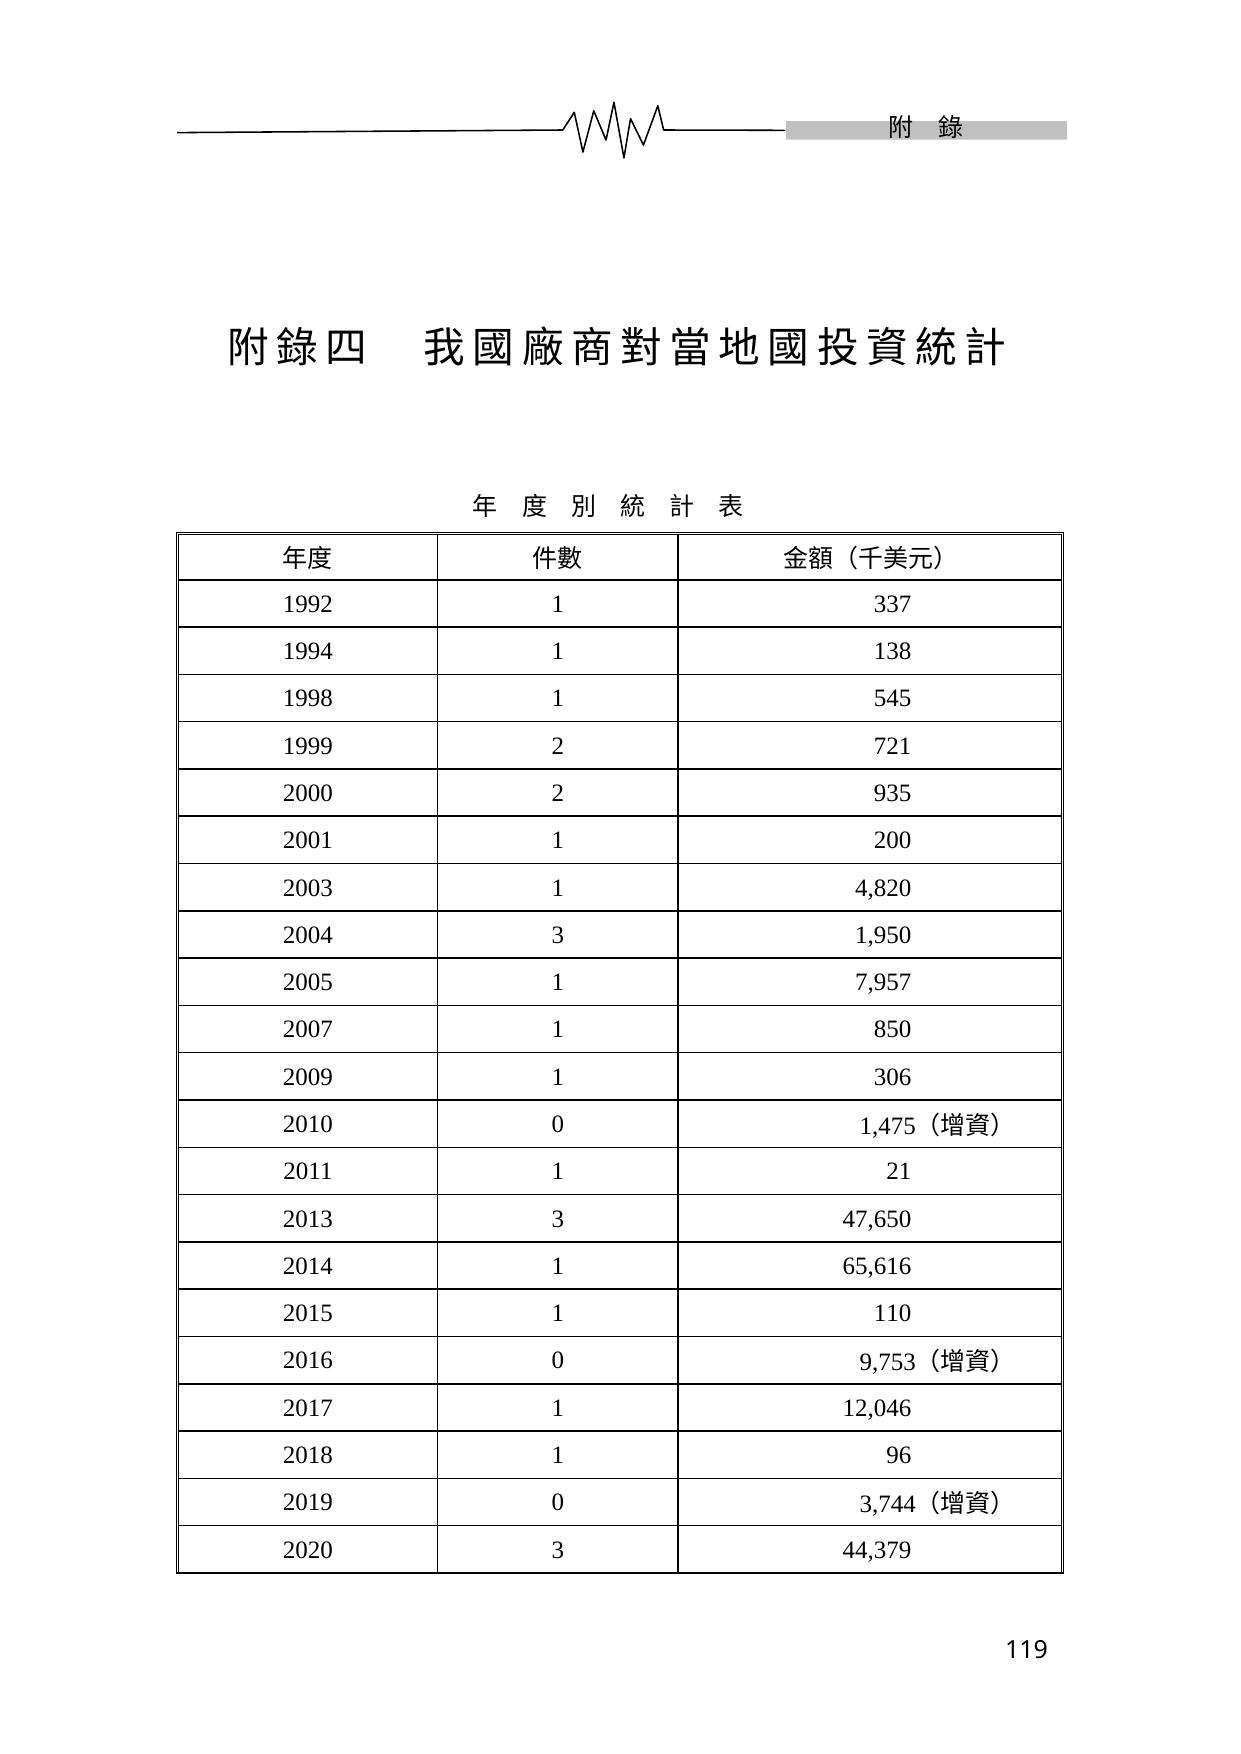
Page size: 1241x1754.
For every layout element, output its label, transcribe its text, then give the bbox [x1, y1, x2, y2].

table_cell 337 [679, 581, 1061, 626]
table_header 件數 [438, 535, 677, 579]
table_cell 44,379 [679, 1526, 1061, 1572]
table_cell 2014 [179, 1243, 437, 1288]
table_cell 1992 [179, 581, 437, 626]
table_cell 1 [438, 1148, 677, 1194]
table_cell 2011 [179, 1148, 437, 1194]
table_cell 1 [438, 675, 677, 721]
table_cell 2009 [179, 1053, 437, 1099]
table_cell 0 [438, 1101, 677, 1146]
table_cell 2 [438, 770, 677, 815]
table_cell 4,820 [679, 864, 1061, 910]
table_cell 721 [679, 722, 1061, 768]
table_cell 1 [438, 1432, 677, 1477]
table_cell 1998 [179, 675, 437, 721]
table_cell 1 [438, 628, 677, 673]
table_cell 2019 [179, 1479, 437, 1525]
table_cell 1999 [179, 722, 437, 768]
table_cell 138 [679, 628, 1061, 673]
table_cell 2007 [179, 1006, 437, 1052]
table_cell 1 [438, 1385, 677, 1430]
table_cell 3 [438, 912, 677, 957]
table_cell 2001 [179, 817, 437, 863]
table_cell 9,753（增資） [679, 1337, 1061, 1383]
table_cell 1 [438, 817, 677, 863]
table_header 金額（千美元） [679, 535, 1061, 579]
table_cell 2010 [179, 1101, 437, 1146]
text 年度別統計表 [178, 478, 1063, 532]
table_cell 1 [438, 1290, 677, 1336]
table_cell 21 [679, 1148, 1061, 1194]
table_cell 2020 [179, 1526, 437, 1572]
text 附錄四 我國廠商對當地國投資統計 [178, 291, 1063, 398]
table_cell 110 [679, 1290, 1061, 1336]
table_cell 3 [438, 1195, 677, 1241]
table_cell 2003 [179, 864, 437, 910]
table_cell 0 [438, 1479, 677, 1525]
table_cell 0 [438, 1337, 677, 1383]
table_cell 7,957 [679, 959, 1061, 1004]
table_cell 1994 [179, 628, 437, 673]
table_cell 1 [438, 581, 677, 626]
table_cell 2004 [179, 912, 437, 957]
table_cell 306 [679, 1053, 1061, 1099]
table_cell 2005 [179, 959, 437, 1004]
table_cell 3,744（增資） [679, 1479, 1061, 1525]
table_cell 200 [679, 817, 1061, 863]
table_cell 2018 [179, 1432, 437, 1477]
table_cell 1 [438, 1006, 677, 1052]
table_cell 2015 [179, 1290, 437, 1336]
table_cell 1,475（增資） [679, 1101, 1061, 1146]
table_cell 47,650 [679, 1195, 1061, 1241]
table_cell 935 [679, 770, 1061, 815]
table_cell 2016 [179, 1337, 437, 1383]
table_header 年度 [179, 535, 437, 579]
table_cell 12,046 [679, 1385, 1061, 1430]
table_cell 545 [679, 675, 1061, 721]
table_cell 3 [438, 1526, 677, 1572]
table_cell 1 [438, 1053, 677, 1099]
table_cell 1 [438, 864, 677, 910]
table_cell 850 [679, 1006, 1061, 1052]
table_cell 2000 [179, 770, 437, 815]
table_cell 2013 [179, 1195, 437, 1241]
table_cell 65,616 [679, 1243, 1061, 1288]
table_cell 1,950 [679, 912, 1061, 957]
table_cell 1 [438, 1243, 677, 1288]
table_cell 1 [438, 959, 677, 1004]
table_cell 2 [438, 722, 677, 768]
table_cell 2017 [179, 1385, 437, 1430]
table_cell 96 [679, 1432, 1061, 1477]
